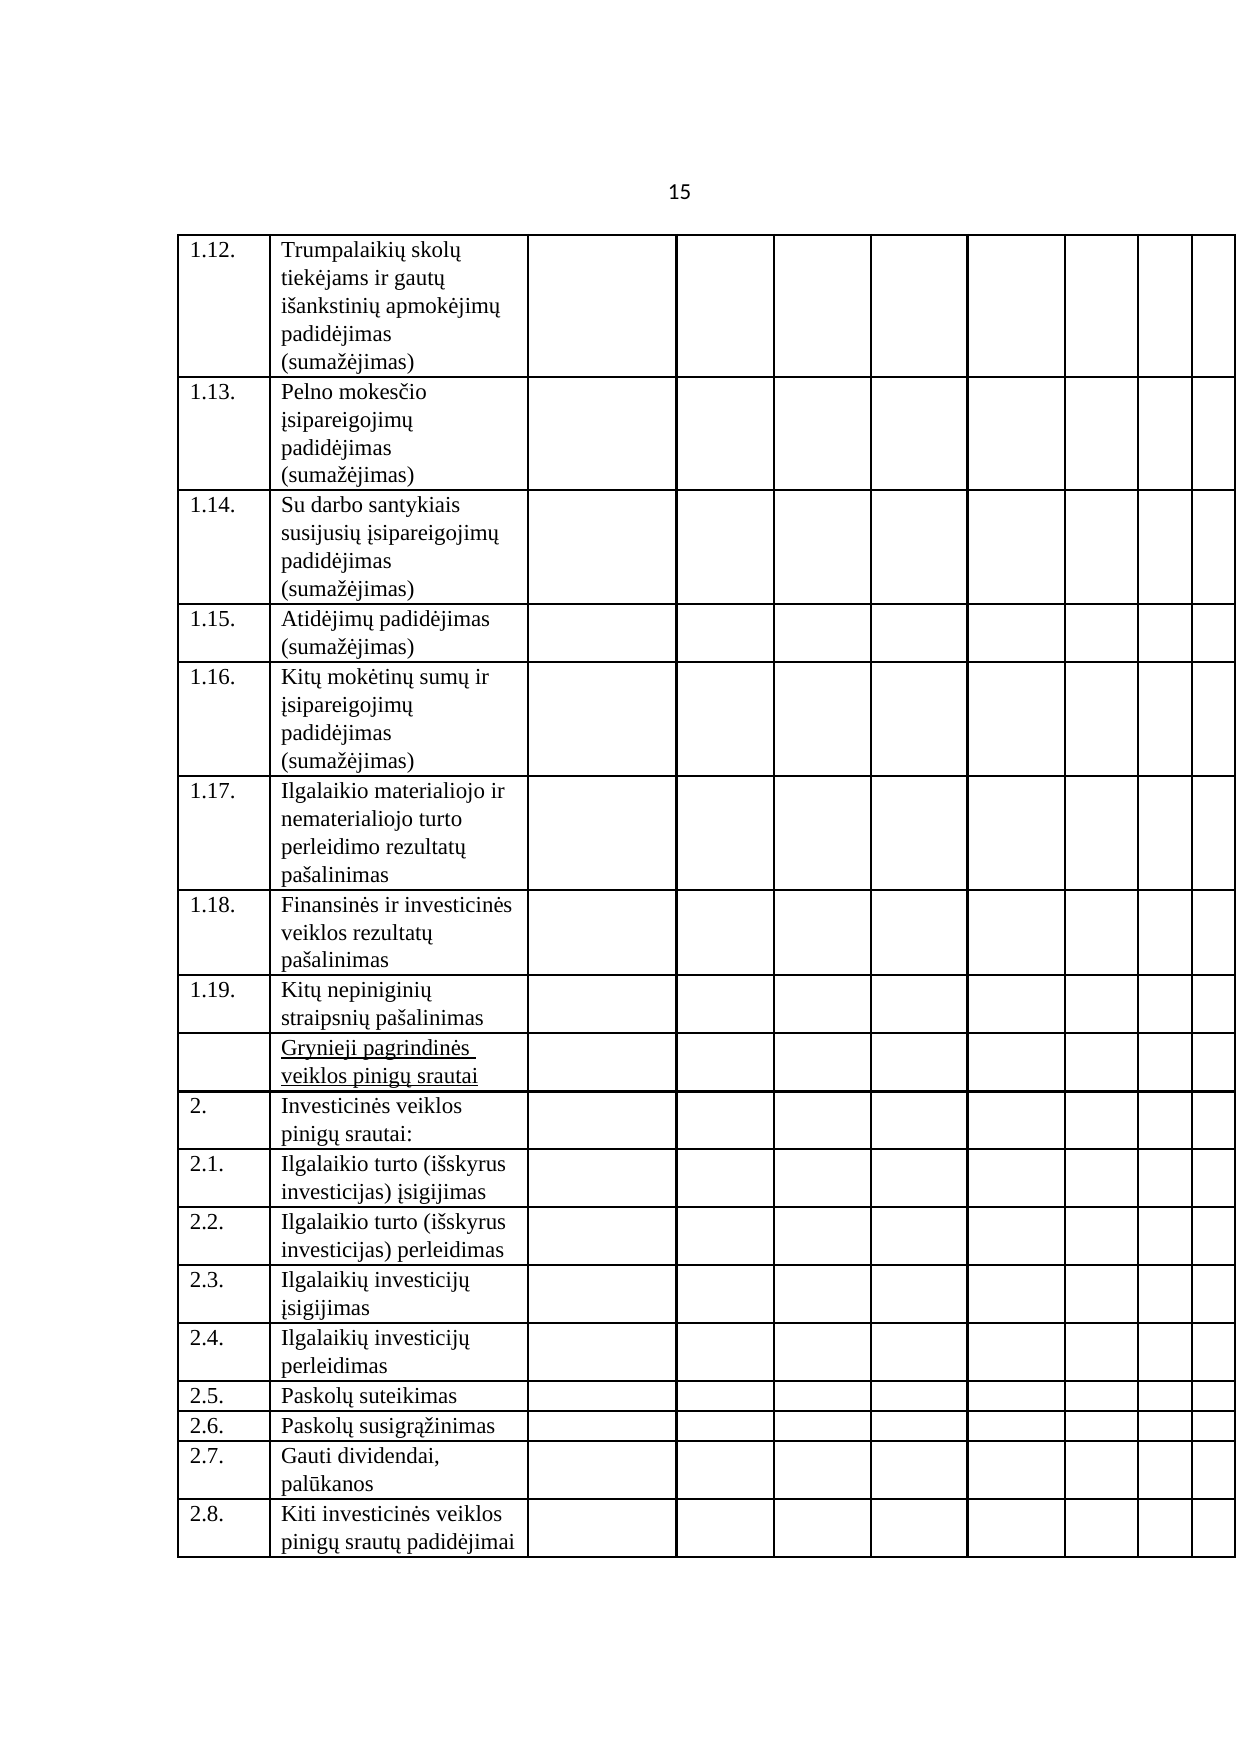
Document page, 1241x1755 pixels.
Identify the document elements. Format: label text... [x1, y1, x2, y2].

table_cell [1193, 378, 1234, 489]
table_cell [678, 1382, 773, 1410]
table_cell 1.16. [179, 663, 269, 775]
table_cell [969, 1266, 1064, 1322]
table_cell [1139, 1412, 1191, 1440]
table_cell [1066, 378, 1137, 489]
table_cell [678, 1442, 773, 1498]
table_cell [529, 605, 675, 661]
table_cell Kiti investicinės veiklos pinigų srautų padidėjimai [271, 1500, 527, 1556]
table_cell [678, 236, 773, 376]
table_cell [872, 777, 966, 888]
table_cell 2.2. [179, 1208, 269, 1264]
table_cell Ilgalaikio turto (išskyrus investicijas) perleidimas [271, 1208, 527, 1264]
table_cell [775, 1093, 870, 1148]
table_cell [1066, 1500, 1137, 1556]
table_cell Paskolų susigrąžinimas [271, 1412, 527, 1440]
table_cell [1193, 891, 1234, 974]
table_cell [872, 1034, 966, 1090]
table_cell [1066, 663, 1137, 775]
table_cell [529, 976, 675, 1032]
table_cell [872, 976, 966, 1032]
table_cell [872, 891, 966, 974]
table_cell Kitų mokėtinų sumų ir įsipareigojimų padidėjimas (sumažėjimas) [271, 663, 527, 775]
table_cell [529, 891, 675, 974]
table_cell [872, 1150, 966, 1206]
table_cell [872, 1382, 966, 1410]
table_cell 2.8. [179, 1500, 269, 1556]
table_cell [775, 378, 870, 489]
table_cell 2.3. [179, 1266, 269, 1322]
table_cell [872, 663, 966, 775]
table_cell [678, 1500, 773, 1556]
table_cell [1139, 891, 1191, 974]
table_cell 1.14. [179, 491, 269, 603]
table_cell Paskolų suteikimas [271, 1382, 527, 1410]
table_cell [678, 1324, 773, 1380]
table_cell [678, 1412, 773, 1440]
table_cell [775, 236, 870, 376]
table_cell [529, 491, 675, 603]
table_cell [1193, 1208, 1234, 1264]
table_cell [775, 1324, 870, 1380]
table_cell 1.18. [179, 891, 269, 974]
table_cell [1139, 976, 1191, 1032]
table_cell [969, 1208, 1064, 1264]
table_cell [872, 1208, 966, 1264]
table_cell [969, 1324, 1064, 1380]
table_cell [678, 491, 773, 603]
table_cell [872, 1266, 966, 1322]
table_cell [1139, 378, 1191, 489]
table_cell [529, 1093, 675, 1148]
table_cell [678, 1034, 773, 1090]
table_cell [1066, 1382, 1137, 1410]
table_cell [1066, 605, 1137, 661]
table_cell [1193, 663, 1234, 775]
table_cell [678, 777, 773, 888]
table_cell [1066, 976, 1137, 1032]
table_cell [1066, 1266, 1137, 1322]
table_cell [775, 1442, 870, 1498]
table_cell [775, 1500, 870, 1556]
table_cell [179, 1034, 269, 1090]
table_cell [1139, 1500, 1191, 1556]
table_cell 1.13. [179, 378, 269, 489]
table_cell Finansinės ir investicinės veiklos rezultatų pašalinimas [271, 891, 527, 974]
table_cell [1193, 1500, 1234, 1556]
table_cell Investicinės veiklos pinigų srautai: [271, 1093, 527, 1148]
table_cell [969, 1442, 1064, 1498]
table_cell [678, 378, 773, 489]
table_cell [1193, 1150, 1234, 1206]
table_cell [1139, 1382, 1191, 1410]
table_cell [775, 1412, 870, 1440]
table_cell [1066, 1034, 1137, 1090]
table_cell [529, 378, 675, 489]
table_cell [1139, 777, 1191, 888]
table_cell [529, 1034, 675, 1090]
table_cell [969, 663, 1064, 775]
table_cell [872, 378, 966, 489]
table_cell [1139, 663, 1191, 775]
table_cell [775, 1150, 870, 1206]
table_cell [1139, 1324, 1191, 1380]
table_cell [1193, 1324, 1234, 1380]
table_cell [1139, 605, 1191, 661]
table_cell [1193, 1382, 1234, 1410]
table_cell [969, 1382, 1064, 1410]
table_cell [529, 1266, 675, 1322]
table_cell [529, 1500, 675, 1556]
table_cell [1193, 605, 1234, 661]
table_cell [1139, 491, 1191, 603]
table_cell Ilgalaikio materialiojo ir nematerialiojo turto perleidimo rezultatų pašalinimas [271, 777, 527, 888]
table_cell [529, 1324, 675, 1380]
table_cell [1193, 1093, 1234, 1148]
table_cell [969, 777, 1064, 888]
table_cell 2.5. [179, 1382, 269, 1410]
table_cell [529, 1442, 675, 1498]
table_cell [969, 1500, 1064, 1556]
table_cell [1066, 1093, 1137, 1148]
table_cell [969, 491, 1064, 603]
table_cell [1139, 1208, 1191, 1264]
table_cell [1193, 1034, 1234, 1090]
table_cell [775, 663, 870, 775]
table_cell [1066, 891, 1137, 974]
table_cell [1066, 491, 1137, 603]
table_cell Pelno mokesčio įsipareigojimų padidėjimas (sumažėjimas) [271, 378, 527, 489]
table_cell [529, 777, 675, 888]
table_cell 2.4. [179, 1324, 269, 1380]
table_cell [1066, 1442, 1137, 1498]
table_cell [1139, 1093, 1191, 1148]
table_cell [969, 605, 1064, 661]
table_cell [969, 378, 1064, 489]
table_cell [1139, 1150, 1191, 1206]
table_cell [1193, 491, 1234, 603]
table_cell [529, 236, 675, 376]
table_cell [969, 236, 1064, 376]
table_cell [872, 491, 966, 603]
table_cell [969, 1093, 1064, 1148]
table_cell [775, 891, 870, 974]
table_cell [1066, 1150, 1137, 1206]
table_cell [529, 1382, 675, 1410]
table_cell [872, 1093, 966, 1148]
table_cell Gauti dividendai, palūkanos [271, 1442, 527, 1498]
table_cell [872, 605, 966, 661]
table_cell [1139, 1442, 1191, 1498]
table_cell [678, 605, 773, 661]
table_cell [1139, 1266, 1191, 1322]
table_cell [775, 605, 870, 661]
table_cell [678, 663, 773, 775]
table_cell [872, 1500, 966, 1556]
table_cell 1.17. [179, 777, 269, 888]
table_cell [775, 1266, 870, 1322]
table_cell 2.7. [179, 1442, 269, 1498]
table_cell [678, 976, 773, 1032]
table_cell [529, 663, 675, 775]
table_cell [1193, 976, 1234, 1032]
table_cell [872, 1412, 966, 1440]
table_cell [1066, 1208, 1137, 1264]
table_cell Kitų nepiniginių straipsnių pašalinimas [271, 976, 527, 1032]
table_cell [529, 1412, 675, 1440]
table_cell [678, 1266, 773, 1322]
table_cell [1139, 236, 1191, 376]
table_cell [969, 1150, 1064, 1206]
table_cell Su darbo santykiais susijusių įsipareigojimų padidėjimas (sumažėjimas) [271, 491, 527, 603]
table_cell [1193, 1442, 1234, 1498]
table_cell [969, 1412, 1064, 1440]
table_cell [775, 1208, 870, 1264]
table_cell [1139, 1034, 1191, 1090]
table_cell [872, 1442, 966, 1498]
table_cell [529, 1208, 675, 1264]
table_cell Ilgalaikio turto (išskyrus investicijas) įsigijimas [271, 1150, 527, 1206]
table_cell [1066, 1412, 1137, 1440]
table_cell [1066, 236, 1137, 376]
table_cell [678, 1093, 773, 1148]
table_cell [775, 491, 870, 603]
table_cell Ilgalaikių investicijų įsigijimas [271, 1266, 527, 1322]
table_cell [775, 1034, 870, 1090]
table_cell [872, 1324, 966, 1380]
table_cell [775, 976, 870, 1032]
table_cell [1066, 1324, 1137, 1380]
table_cell [969, 976, 1064, 1032]
table_cell [969, 891, 1064, 974]
table_cell Grynieji pagrindinės veiklos pinigų srautai [271, 1034, 527, 1090]
table_cell [678, 1208, 773, 1264]
table_cell [529, 1150, 675, 1206]
table_cell 1.19. [179, 976, 269, 1032]
table_cell [775, 1382, 870, 1410]
table_cell 1.15. [179, 605, 269, 661]
table_cell 1.12. [179, 236, 269, 376]
table_cell [678, 891, 773, 974]
table_cell [1193, 1412, 1234, 1440]
table_cell [775, 777, 870, 888]
table_cell [872, 236, 966, 376]
table_cell [969, 1034, 1064, 1090]
table_cell [1066, 777, 1137, 888]
table_cell [1193, 236, 1234, 376]
table_cell 2.6. [179, 1412, 269, 1440]
table_cell Ilgalaikių investicijų perleidimas [271, 1324, 527, 1380]
table_cell 2. [179, 1093, 269, 1148]
table_cell Trumpalaikių skolų tiekėjams ir gautų išankstinių apmokėjimų padidėjimas (sumažėjimas) [271, 236, 527, 376]
table_cell [678, 1150, 773, 1206]
table_cell [1193, 1266, 1234, 1322]
table_cell 2.1. [179, 1150, 269, 1206]
table_cell Atidėjimų padidėjimas (sumažėjimas) [271, 605, 527, 661]
table_cell [1193, 777, 1234, 888]
